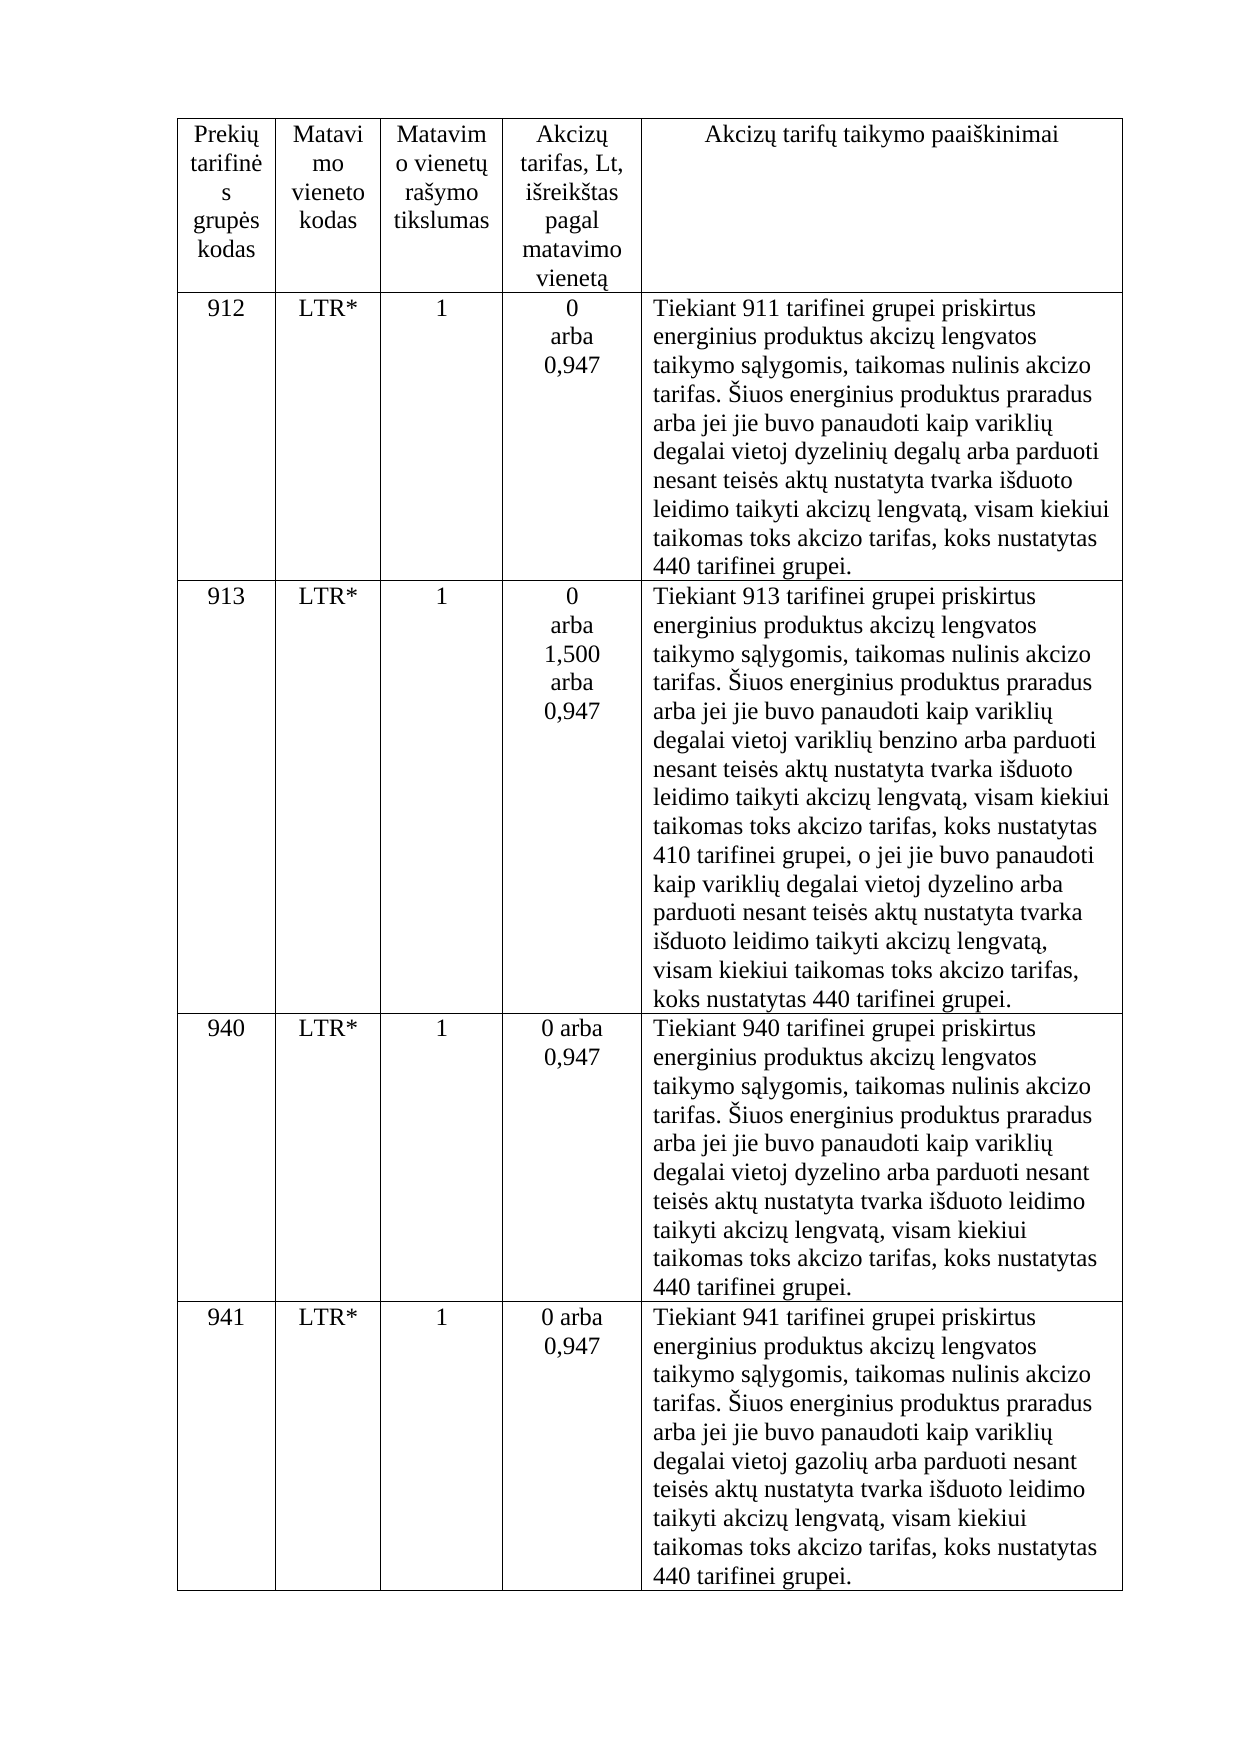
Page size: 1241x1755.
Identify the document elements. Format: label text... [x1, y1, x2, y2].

table_header Akcizų tarifų taikymo paaiškinimai [642, 119, 1122, 292]
table_cell Tiekiant 913 tarifinei grupei priskirtus energinius produktus akcizų lengvatos taikymo sąlygomis, taikomas nulinis akcizo tarifas. Šiuos energinius produktus praradus arba jei jie buvo panaudoti kaip variklių degalai vietoj variklių benzino arba parduoti nesant teisės aktų nustatyta tvarka išduoto leidimo taikyti akcizų lengvatą, visam kiekiui taikomas toks akcizo tarifas, koks nustatytas 410 tarifinei grupei, o jei jie buvo panaudoti kaip variklių degalai vietoj dyzelino arba parduoti nesant teisės aktų nustatyta tvarka išduoto leidimo taikyti akcizų lengvatą, visam kiekiui taikomas toks akcizo tarifas, koks nustatytas 440 tarifinei grupei. [642, 581, 1122, 1012]
table_header Akcizų tarifas, Lt, išreikštas pagal matavimo vienetą [503, 119, 641, 292]
table_cell LTR* [276, 293, 380, 580]
table_cell 912 [178, 293, 275, 580]
table_cell Tiekiant 940 tarifinei grupei priskirtus energinius produktus akcizų lengvatos taikymo sąlygomis, taikomas nulinis akcizo tarifas. Šiuos energinius produktus praradus arba jei jie buvo panaudoti kaip variklių degalai vietoj dyzelino arba parduoti nesant teisės aktų nustatyta tvarka išduoto leidimo taikyti akcizų lengvatą, visam kiekiui taikomas toks akcizo tarifas, koks nustatytas 440 tarifinei grupei. [642, 1014, 1122, 1301]
table_header Matavimo vienetų rašymo tikslumas [381, 119, 502, 292]
table_cell 0 arba 0,947 [503, 1302, 641, 1589]
table_cell 0 arba 0,947 [503, 293, 641, 580]
table_cell 0 arba 1,500 arba 0,947 [503, 581, 641, 1012]
table_cell 940 [178, 1014, 275, 1301]
table_cell 941 [178, 1302, 275, 1589]
table_cell 1 [381, 293, 502, 580]
table_cell 1 [381, 581, 502, 1012]
table_cell 913 [178, 581, 275, 1012]
table_header Matavimo vieneto kodas [276, 119, 380, 292]
table_cell 0 arba 0,947 [503, 1014, 641, 1301]
table_cell Tiekiant 911 tarifinei grupei priskirtus energinius produktus akcizų lengvatos taikymo sąlygomis, taikomas nulinis akcizo tarifas. Šiuos energinius produktus praradus arba jei jie buvo panaudoti kaip variklių degalai vietoj dyzelinių degalų arba parduoti nesant teisės aktų nustatyta tvarka išduoto leidimo taikyti akcizų lengvatą, visam kiekiui taikomas toks akcizo tarifas, koks nustatytas 440 tarifinei grupei. [642, 293, 1122, 580]
table_cell 1 [381, 1014, 502, 1301]
table_cell LTR* [276, 1014, 380, 1301]
table_cell LTR* [276, 1302, 380, 1589]
table_cell 1 [381, 1302, 502, 1589]
table_cell Tiekiant 941 tarifinei grupei priskirtus energinius produktus akcizų lengvatos taikymo sąlygomis, taikomas nulinis akcizo tarifas. Šiuos energinius produktus praradus arba jei jie buvo panaudoti kaip variklių degalai vietoj gazolių arba parduoti nesant teisės aktų nustatyta tvarka išduoto leidimo taikyti akcizų lengvatą, visam kiekiui taikomas toks akcizo tarifas, koks nustatytas 440 tarifinei grupei. [642, 1302, 1122, 1589]
table_header Prekių tarifinės grupės kodas [178, 119, 275, 292]
table_cell LTR* [276, 581, 380, 1012]
